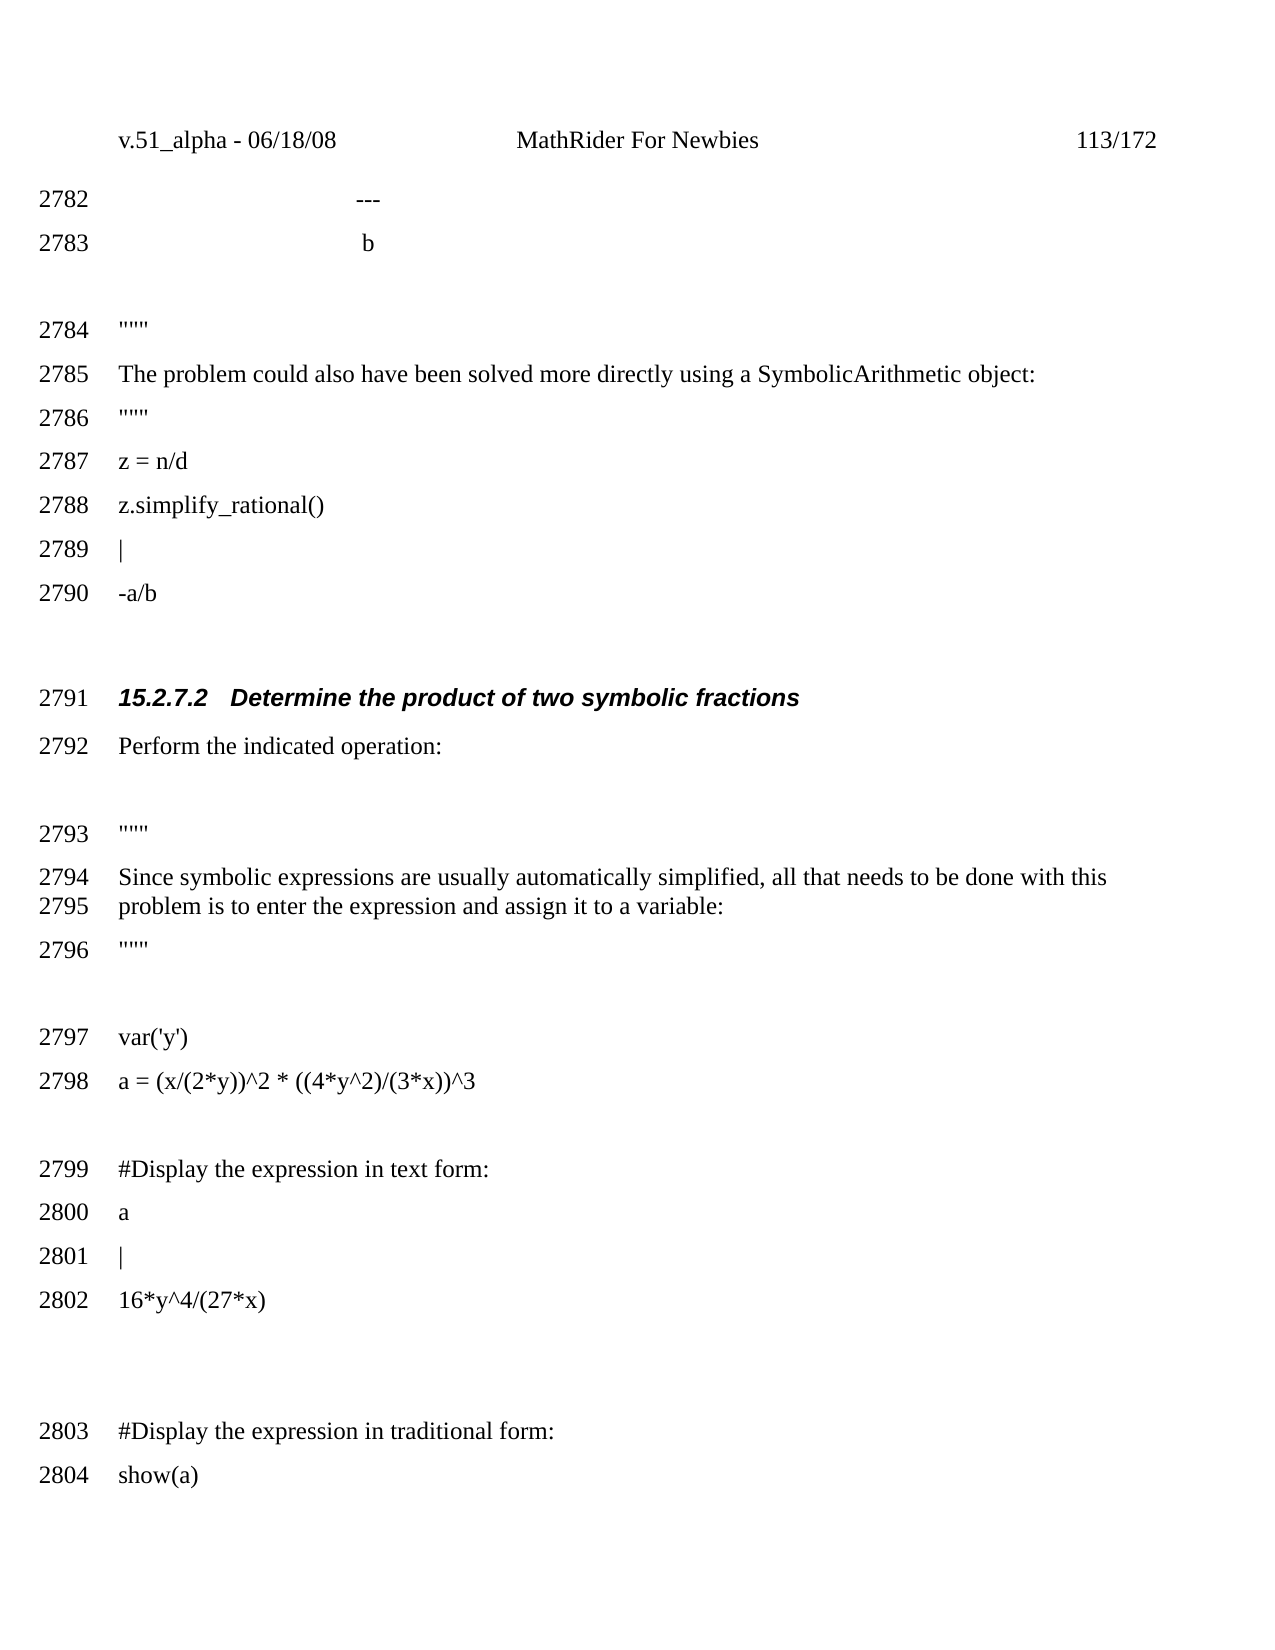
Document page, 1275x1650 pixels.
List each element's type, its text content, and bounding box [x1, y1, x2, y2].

text """ [118, 819, 1157, 847]
text a [118, 1197, 1157, 1226]
text 16*y^4/(27*x) [118, 1285, 1157, 1314]
text | [118, 534, 1157, 563]
text #Display the expression in text form: [118, 1154, 1157, 1182]
text """ [118, 403, 1157, 431]
text show(a) [118, 1460, 1157, 1489]
text Since symbolic expressions are usually automatically simplified, all that needs to be done with this problem is to enter the expression and assign it to a variable: [118, 862, 1157, 920]
text | [118, 1241, 1157, 1270]
text b [118, 228, 1157, 256]
text var('y') [118, 1022, 1157, 1051]
text z = n/d [118, 446, 1157, 475]
text z.simplify_rational() [118, 490, 1157, 519]
text a = (x/(2*y))^2 * ((4*y^2)/(3*x))^3 [118, 1066, 1157, 1095]
text """ [118, 935, 1157, 964]
text --- [118, 184, 1157, 213]
text """ [118, 315, 1157, 344]
text The problem could also have been solved more directly using a SymbolicArithmetic object: [118, 359, 1157, 388]
subtitle Determine the product of two symbolic fractions [118, 683, 1157, 711]
text #Display the expression in traditional form: [118, 1416, 1157, 1445]
text Perform the indicated operation: [118, 731, 1157, 760]
text -a/b [118, 578, 1157, 606]
